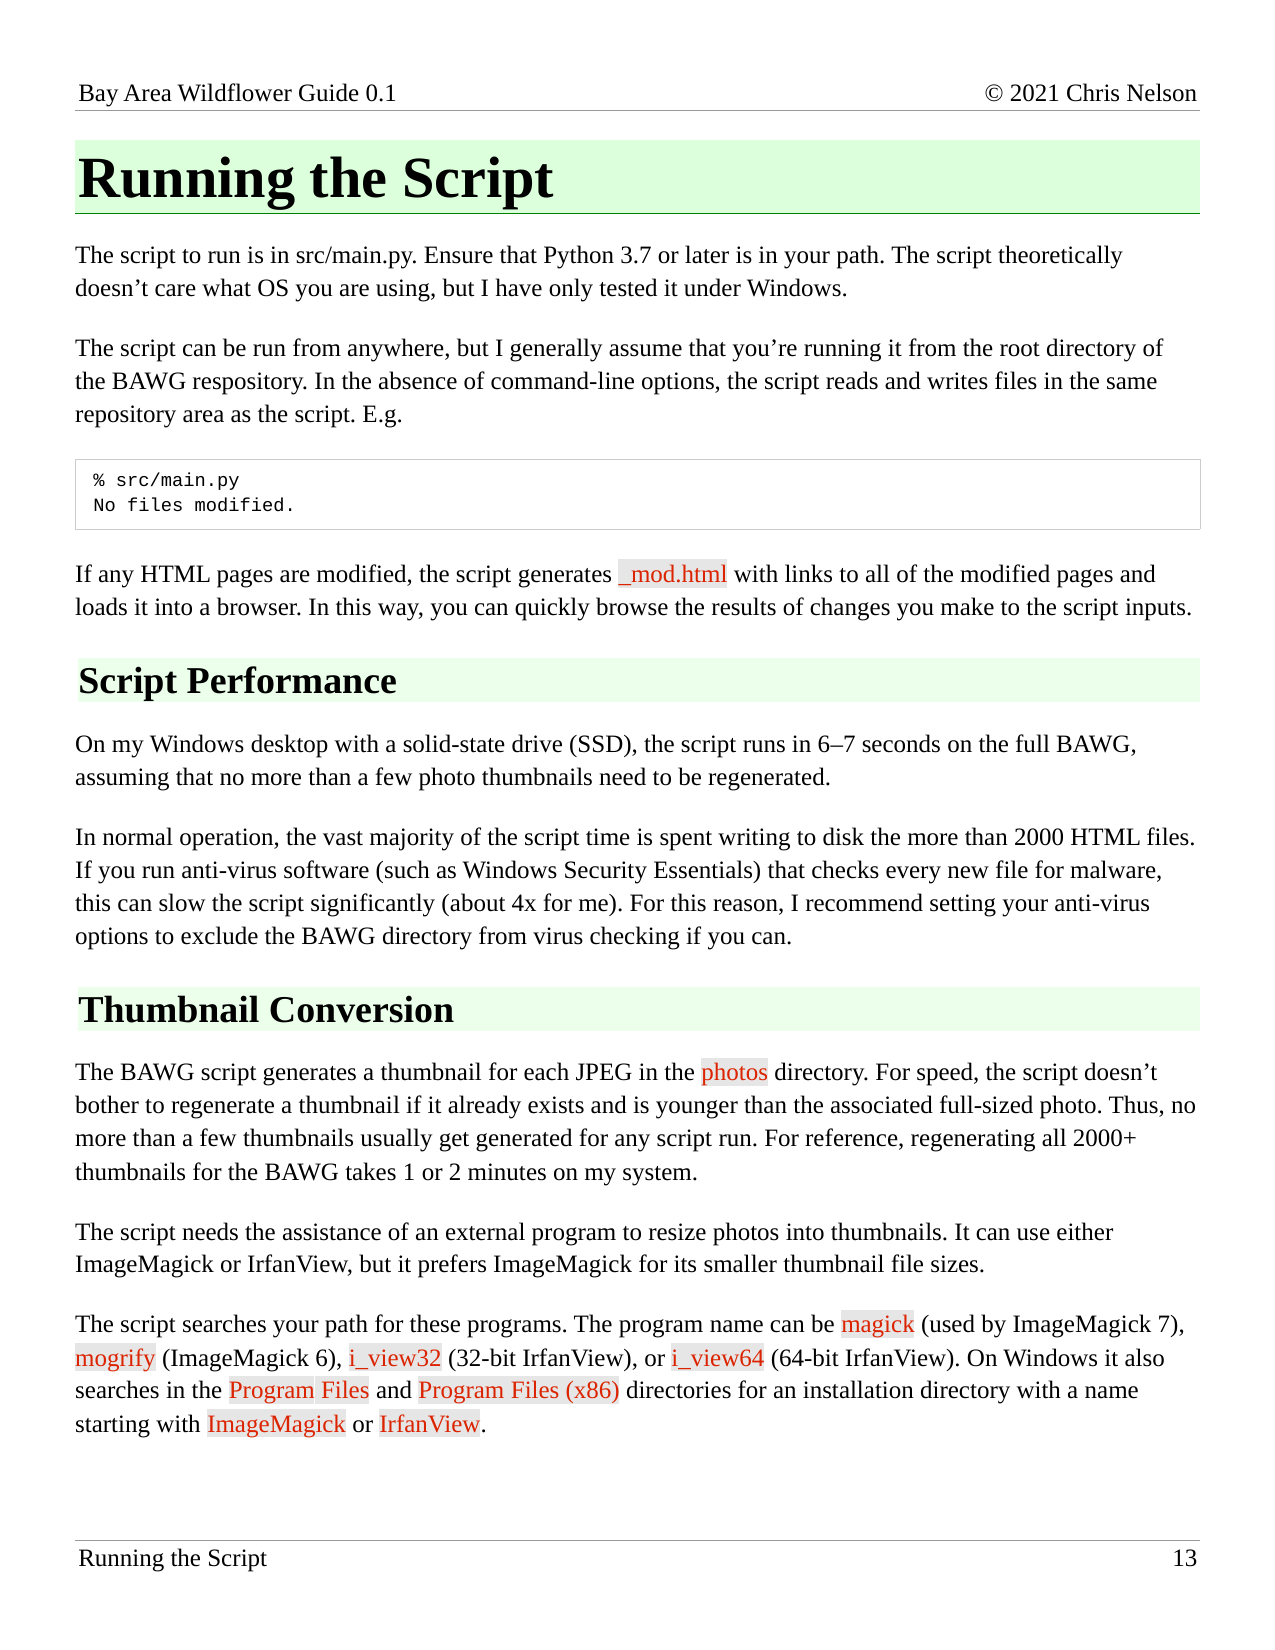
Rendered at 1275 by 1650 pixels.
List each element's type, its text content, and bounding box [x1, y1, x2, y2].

text The script searches your path for these programs. The program name can be magick (used by ImageMagick 7), mogrify (ImageMagick 6), i_view32 (32-bit IrfanView), or i_view64 (64-bit IrfanView). On Windows it also searches in the Program Files and Program Files (x86) directories for an installation directory with a name starting with ImageMagick or IrfanView. [75, 1309, 1200, 1437]
text The script to run is in src/main.py. Ensure that Python 3.7 or later is in your path. The script theoretically doesn’t care what OS you are using, but I have only tested it under Windows. [75, 240, 1200, 302]
text On my Windows desktop with a solid-state drive (SSD), the script runs in 6–7 seconds on the full BAWG, assuming that no more than a few photo thumbnails need to be regenerated. [75, 729, 1200, 791]
text The script needs the assistance of an external program to resize photos into thumbnails. It can use either ImageMagick or IrfanView, but it prefers ImageMagick for its smaller thumbnail file sizes. [75, 1217, 1200, 1278]
text If any HTML pages are modified, the script generates _mod.html with links to all of the modified pages and loads it into a browser. In this way, you can quickly browse the results of changes you make to the script inputs. [75, 559, 1200, 621]
text The script can be run from anywhere, but I generally assume that you’re running it from the root directory of the BAWG respository. In the absence of command-line options, the script reads and writes files in the same repository area as the script. E.g. [75, 333, 1200, 428]
text The BAWG script generates a thumbnail for each JPEG in the photos directory. For speed, the script doesn’t bother to regenerate a thumbnail if it already exists and is younger than the associated full-sized photo. Thus, no more than a few thumbnails usually get generated for any script run. For reference, regenerating all 2000+ thumbnails for the BAWG takes 1 or 2 minutes on my system. [75, 1057, 1200, 1185]
text % src/main.py [76, 460, 1200, 483]
text In normal operation, the vast majority of the script time is spent writing to disk the more than 2000 HTML files. If you run anti-virus software (such as Windows Security Essentials) that checks every new file for malware, this can slow the script significantly (about 4x for me). For this reason, I recommend setting your anti-virus options to exclude the BAWG directory from virus checking if you can. [75, 822, 1200, 949]
text No files modified. [76, 483, 1200, 529]
subtitle Script Performance [78, 658, 1200, 702]
subtitle Running the Script [75, 140, 1200, 213]
subtitle Thumbnail Conversion [78, 987, 1200, 1031]
